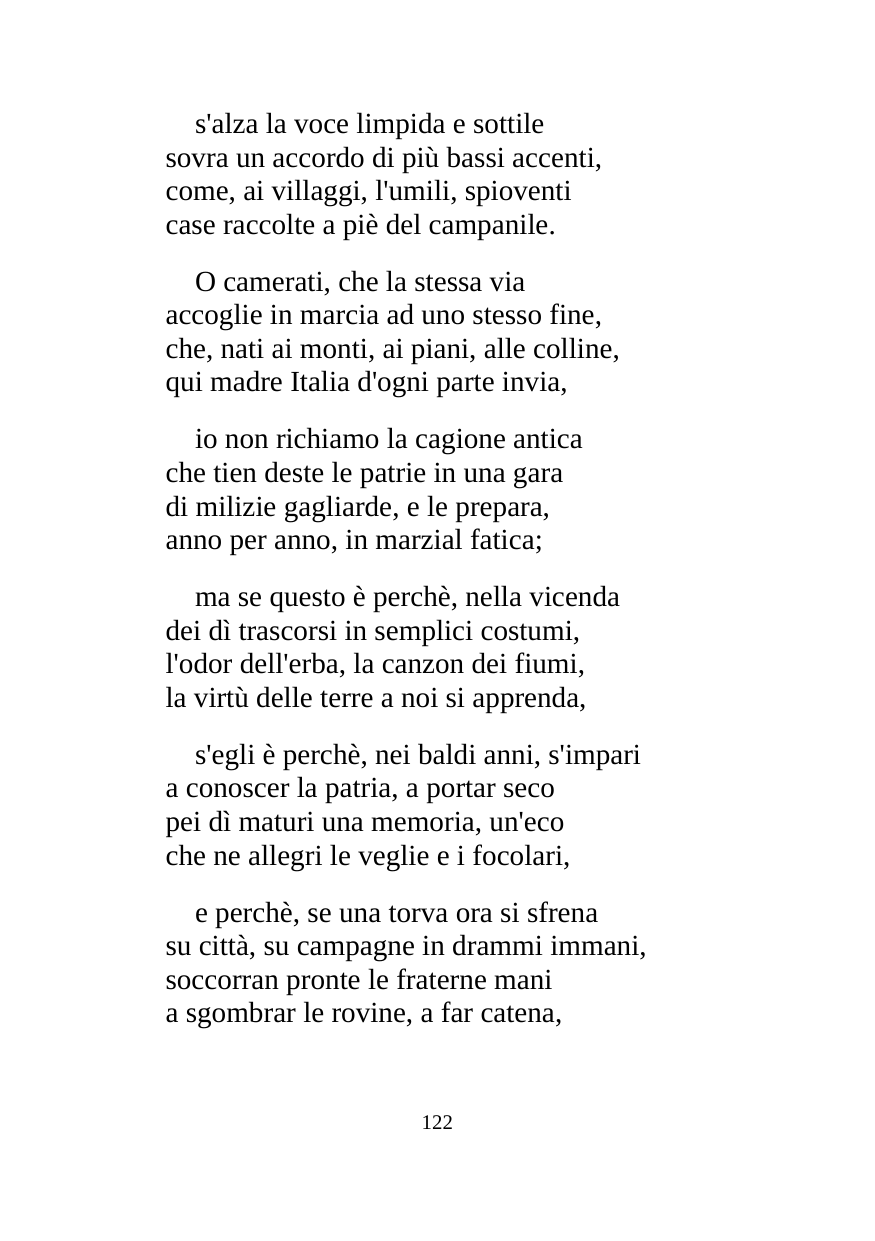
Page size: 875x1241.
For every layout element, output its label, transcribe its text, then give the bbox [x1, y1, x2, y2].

text ma se questo è perchè, nella vicenda dei dì trascorsi in semplici costumi, l'odor dell'erba, la canzon dei fiumi, la virtù delle terre a noi si apprenda, [165, 579, 768, 713]
text s'egli è perchè, nei baldi anni, s'impari a conoscer la patria, a portar seco pei dì maturi una memoria, un'eco che ne allegri le veglie e i focolari, [165, 737, 768, 871]
text O camerati, che la stessa via accoglie in marcia ad uno stesso fine, che, nati ai monti, ai piani, alle colline, qui madre Italia d'ogni parte invia, [165, 264, 768, 398]
text s'alza la voce limpida e sottile sovra un accordo di più bassi accenti, come, ai villaggi, l'umili, spioventi case raccolte a piè del campanile. [165, 106, 768, 240]
text io non richiamo la cagione antica che tien deste le patrie in una gara di milizie gagliarde, e le prepara, anno per anno, in marzial fatica; [165, 422, 768, 556]
text e perchè, se una torva ora si sfrena su città, su campagne in drammi immani, soccorran pronte le fraterne mani a sgombrar le rovine, a far catena, [165, 895, 768, 1029]
